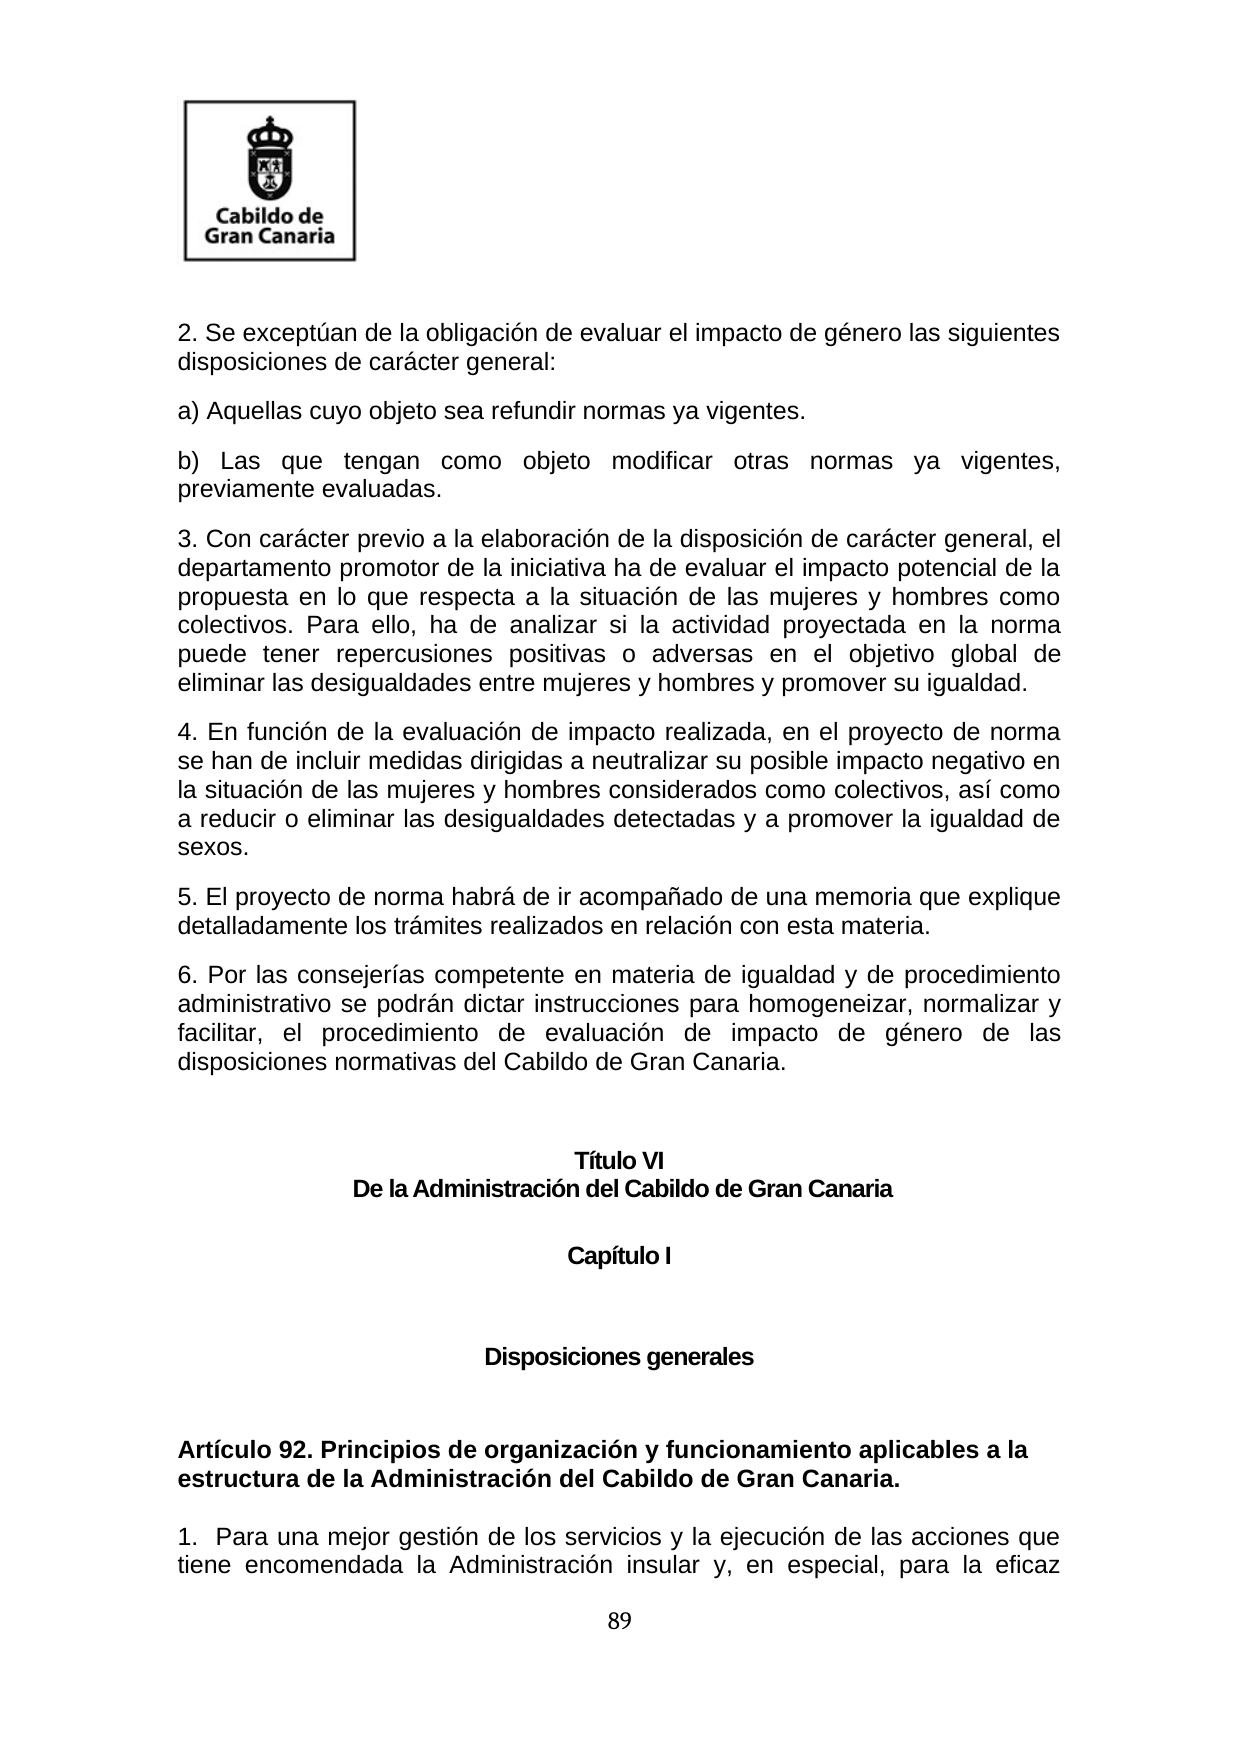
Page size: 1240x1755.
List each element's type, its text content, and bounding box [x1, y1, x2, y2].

text b) Las que tengan como objeto modificar otras normas ya vigentes, previamente evaluadas. [177, 446, 1062, 503]
text 5. El proyecto de norma habrá de ir acompañado de una memoria que explique detalladamente los trámites realizados en relación con esta materia. [177, 882, 1062, 939]
text a) Aquellas cuyo objeto sea refundir normas ya vigentes. [177, 396, 1062, 425]
text Artículo 92. Principios de organización y funcionamiento aplicables a la estructura de la Administración del Cabildo de Gran Canaria. [177, 1435, 1062, 1492]
subtitle Disposiciones generales [177, 1342, 1062, 1371]
text 4. En función de la evaluación de impacto realizada, en el proyecto de norma se han de incluir medidas dirigidas a neutralizar su posible impacto negativo en la situación de las mujeres y hombres considerados como colectivos, así como a reducir o eliminar las desigualdades detectadas y a promover la igualdad de sexos. [177, 717, 1062, 861]
text 2. Se exceptúan de la obligación de evaluar el impacto de género las siguientes disposiciones de carácter general: [177, 318, 1062, 375]
subtitle De la Administración del Cabildo de Gran Canaria [177, 1174, 1062, 1203]
text 3. Con carácter previo a la elaboración de la disposición de carácter general, el departamento promotor de la iniciativa ha de evaluar el impacto potencial de la propuesta en lo que respecta a la situación de las mujeres y hombres como colectivos. Para ello, ha de analizar si la actividad proyectada en la norma puede tener repercusiones positivas o adversas en el objetivo global de eliminar las desigualdades entre mujeres y hombres y promover su igualdad. [177, 524, 1062, 696]
subtitle Capítulo I [177, 1241, 1062, 1269]
text 1. Para una mejor gestión de los servicios y la ejecución de las acciones que tiene encomendada la Administración insular y, en especial, para la eficaz [177, 1522, 1062, 1579]
subtitle Título VI [177, 1146, 1062, 1174]
text 6. Por las consejerías competente en materia de igualdad y de procedimiento administrativo se podrán dictar instrucciones para homogeneizar, normalizar y facilitar, el procedimiento de evaluación de impacto de género de las disposiciones normativas del Cabildo de Gran Canaria. [177, 960, 1062, 1075]
